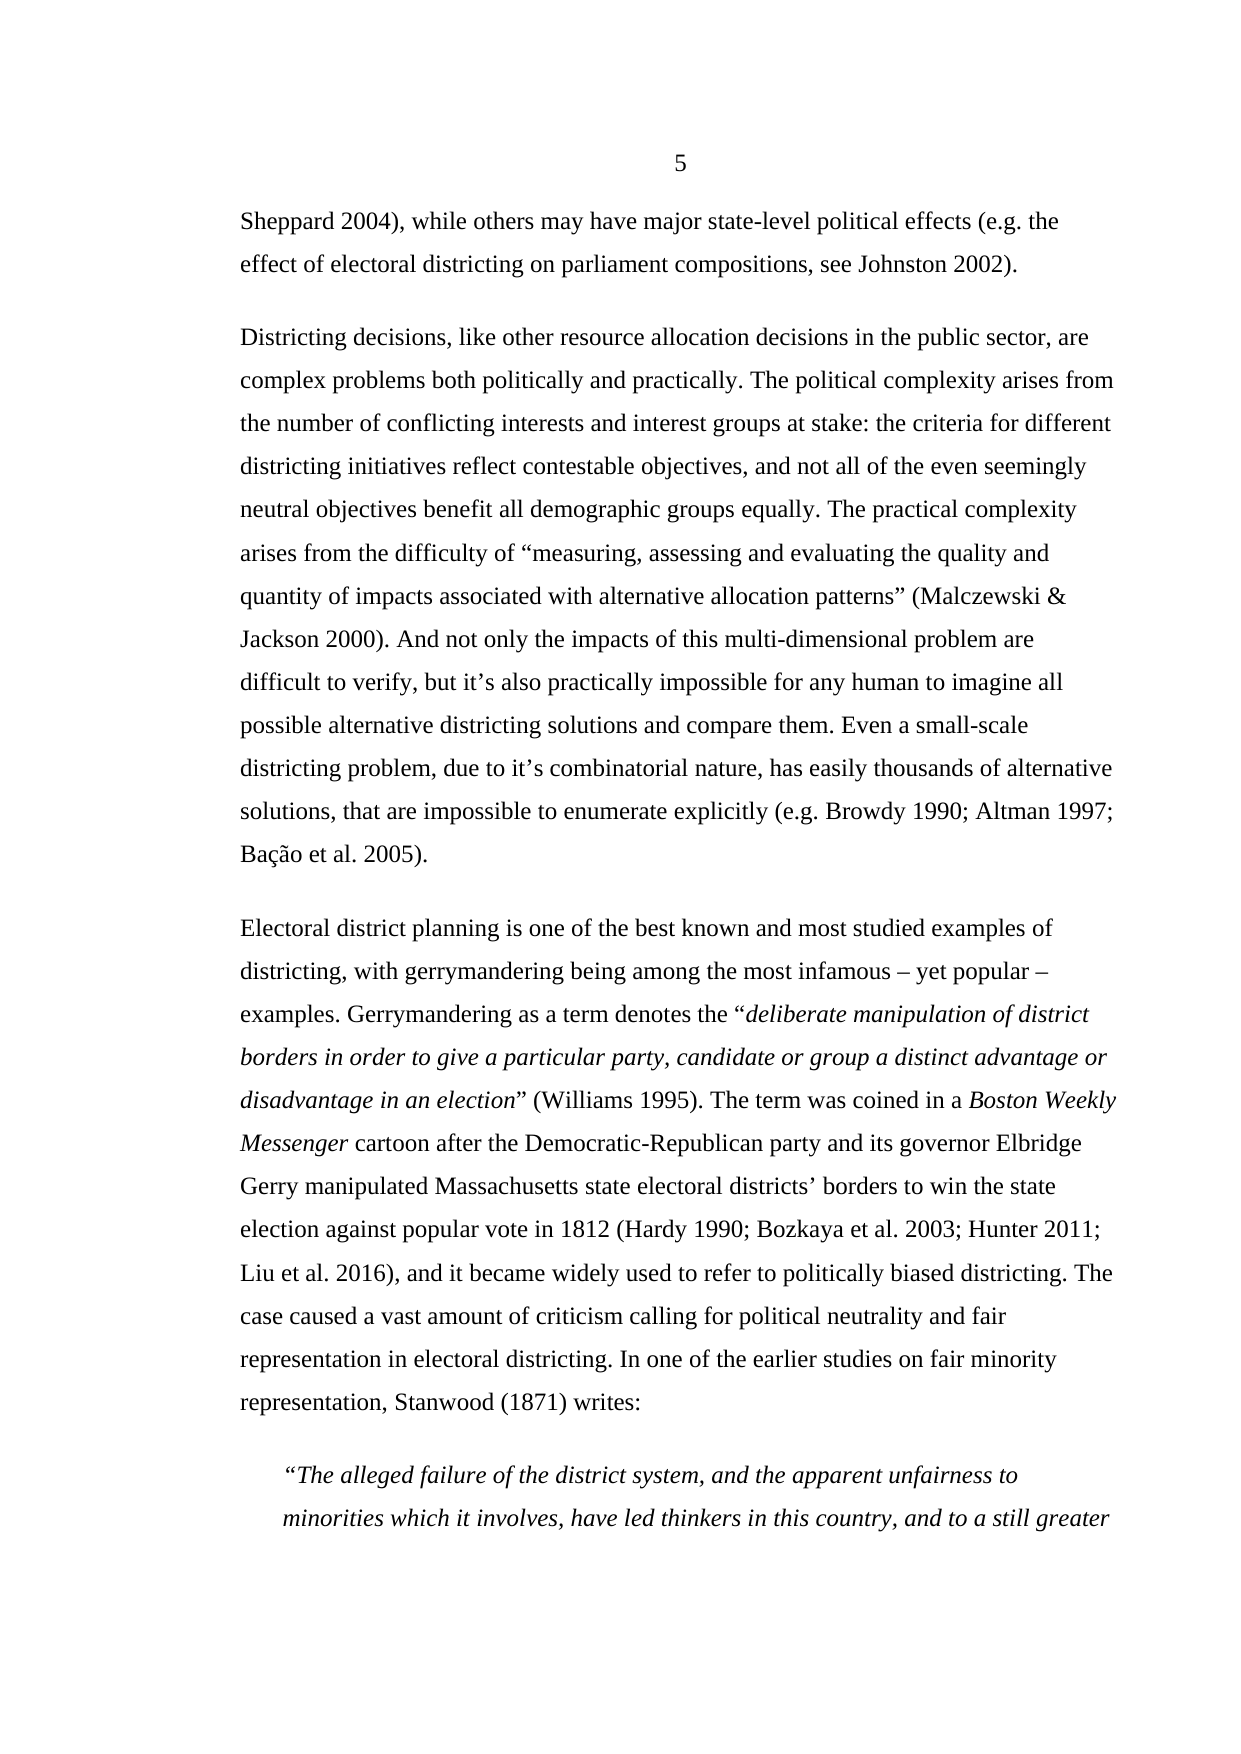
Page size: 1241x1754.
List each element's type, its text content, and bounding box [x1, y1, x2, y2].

text “The alleged failure of the district system, and the apparent unfairness to minorities which it involves, have led thinkers in this country, and to a still greater [282, 1460, 1121, 1532]
text Electoral district planning is one of the best known and most studied examples of districting, with gerrymandering being among the most infamous – yet popular – examples. Gerrymandering as a term denotes the “deliberate manipulation of district borders in order to give a particular party, candidate or group a distinct advantage or disadvantage in an election” (Williams 1995). The term was coined in a Boston Weekly Messenger cartoon after the Democratic-Republican party and its governor Elbridge Gerry manipulated Massachusetts state electoral districts’ borders to win the state election against popular vote in 1812 (Hardy 1990; Bozkaya et al. 2003; Hunter 2011; Liu et al. 2016), and it became widely used to refer to politically biased districting. The case caused a vast amount of criticism calling for political neutrality and fair representation in electoral districting. In one of the earlier studies on fair minority representation, Stanwood (1871) writes: [240, 913, 1121, 1416]
text Districting decisions, like other resource allocation decisions in the public sector, are complex problems both politically and practically. The political complexity arises from the number of conflicting interests and interest groups at stake: the criteria for different districting initiatives reflect contestable objectives, and not all of the even seemingly neutral objectives benefit all demographic groups equally. The practical complexity arises from the difficulty of “measuring, assessing and evaluating the quality and quantity of impacts associated with alternative allocation patterns” (Malczewski & Jackson 2000). And not only the impacts of this multi-dimensional problem are difficult to verify, but it’s also practically impossible for any human to imagine all possible alternative districting solutions and compare them. Even a small-scale districting problem, due to it’s combinatorial nature, has easily thousands of alternative solutions, that are impossible to enumerate explicitly (e.g. Browdy 1990; Altman 1997; Bação et al. 2005). [240, 322, 1121, 868]
text Sheppard 2004), while others may have major state-level political effects (e.g. the effect of electoral districting on parliament compositions, see Johnston 2002). [240, 206, 1121, 278]
